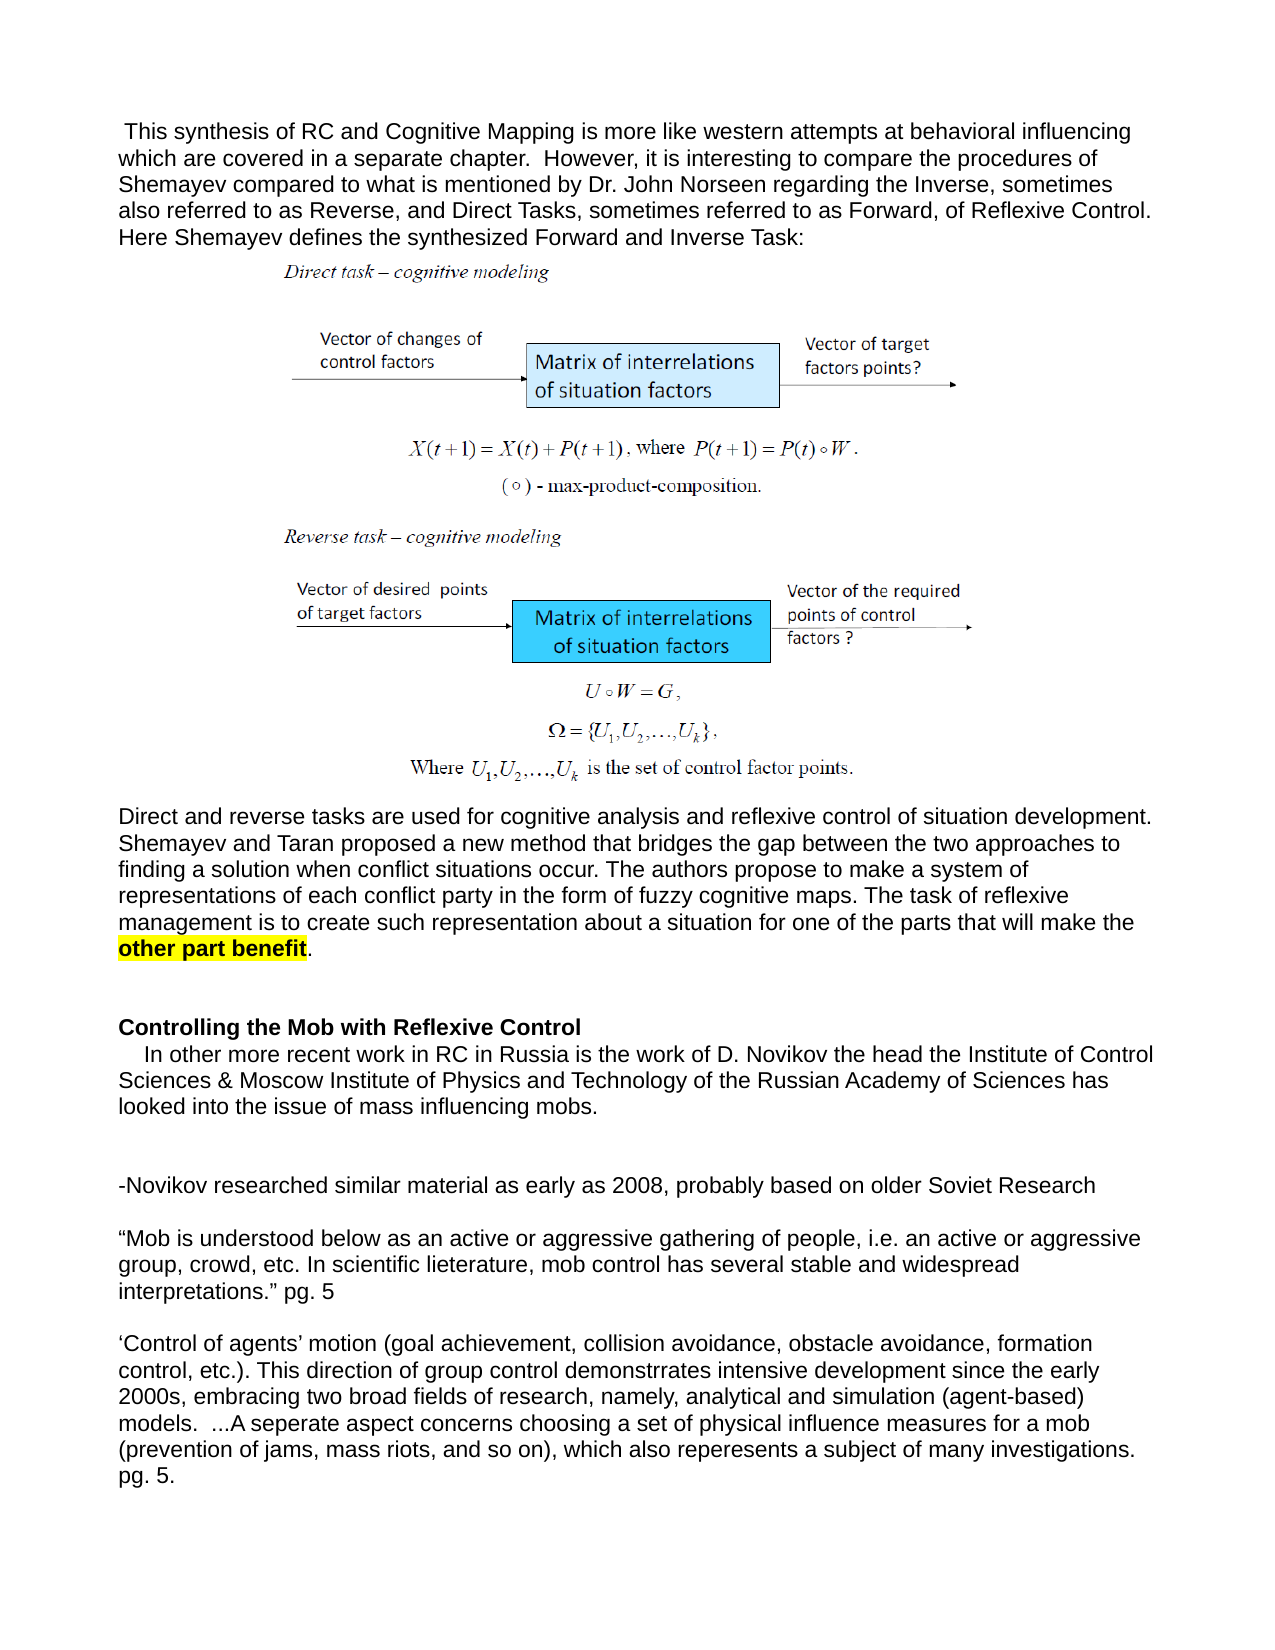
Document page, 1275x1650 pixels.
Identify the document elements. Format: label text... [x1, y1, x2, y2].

text -Novikov researched similar material as early as 2008, probably based on older Soviet Research [118, 1172, 1157, 1199]
text Direct and reverse tasks are used for cognitive analysis and reflexive control of situation development. Shemayev and Taran proposed a new method that bridges the gap between the two approaches to finding a solution when conflict situations occur. The authors propose to make a system of representations of each conflict party in the form of fuzzy cognitive maps. The task of reflexive management is to create such representation about a situation for one of the parts that will make the other part benefit. [118, 803, 1157, 961]
text ‘Control of agents’ motion (goal achievement, collision avoidance, obstacle avoidance, formation control, etc.). This direction of group control demonstrrates intensive development since the early 2000s, embracing two broad fields of research, namely, analytical and simulation (agent-based) models. ...A seperate aspect concerns choosing a set of physical influence measures for a mob (prevention of jams, mass riots, and so on), which also reperesents a subject of many investigations. pg. 5. [118, 1330, 1157, 1488]
text In other more recent work in RC in Russia is the work of D. Novikov the head the Institute of Control Sciences & Moscow Institute of Physics and Technology of the Russian Academy of Sciences has looked into the issue of mass influencing mobs. [118, 1041, 1157, 1119]
text Controlling the Mob with Reflexive Control [118, 1014, 1157, 1041]
text This synthesis of RC and Cognitive Mapping is more like western attempts at behavioral influencing which are covered in a separate chapter. However, it is interesting to compare the procedures of Shemayev compared to what is mentioned by Dr. John Norseen regarding the Inverse, sometimes also referred to as Reverse, and Direct Tasks, sometimes referred to as Forward, of Reflexive Control. Here Shemayev defines the synthesized Forward and Inverse Task: [118, 118, 1157, 250]
picture [274, 254, 990, 794]
text “Mob is understood below as an active or aggressive gathering of people, i.e. an active or aggressive group, crowd, etc. In scientific lieterature, mob control has several stable and widespread interpretations.” pg. 5 [118, 1225, 1157, 1304]
